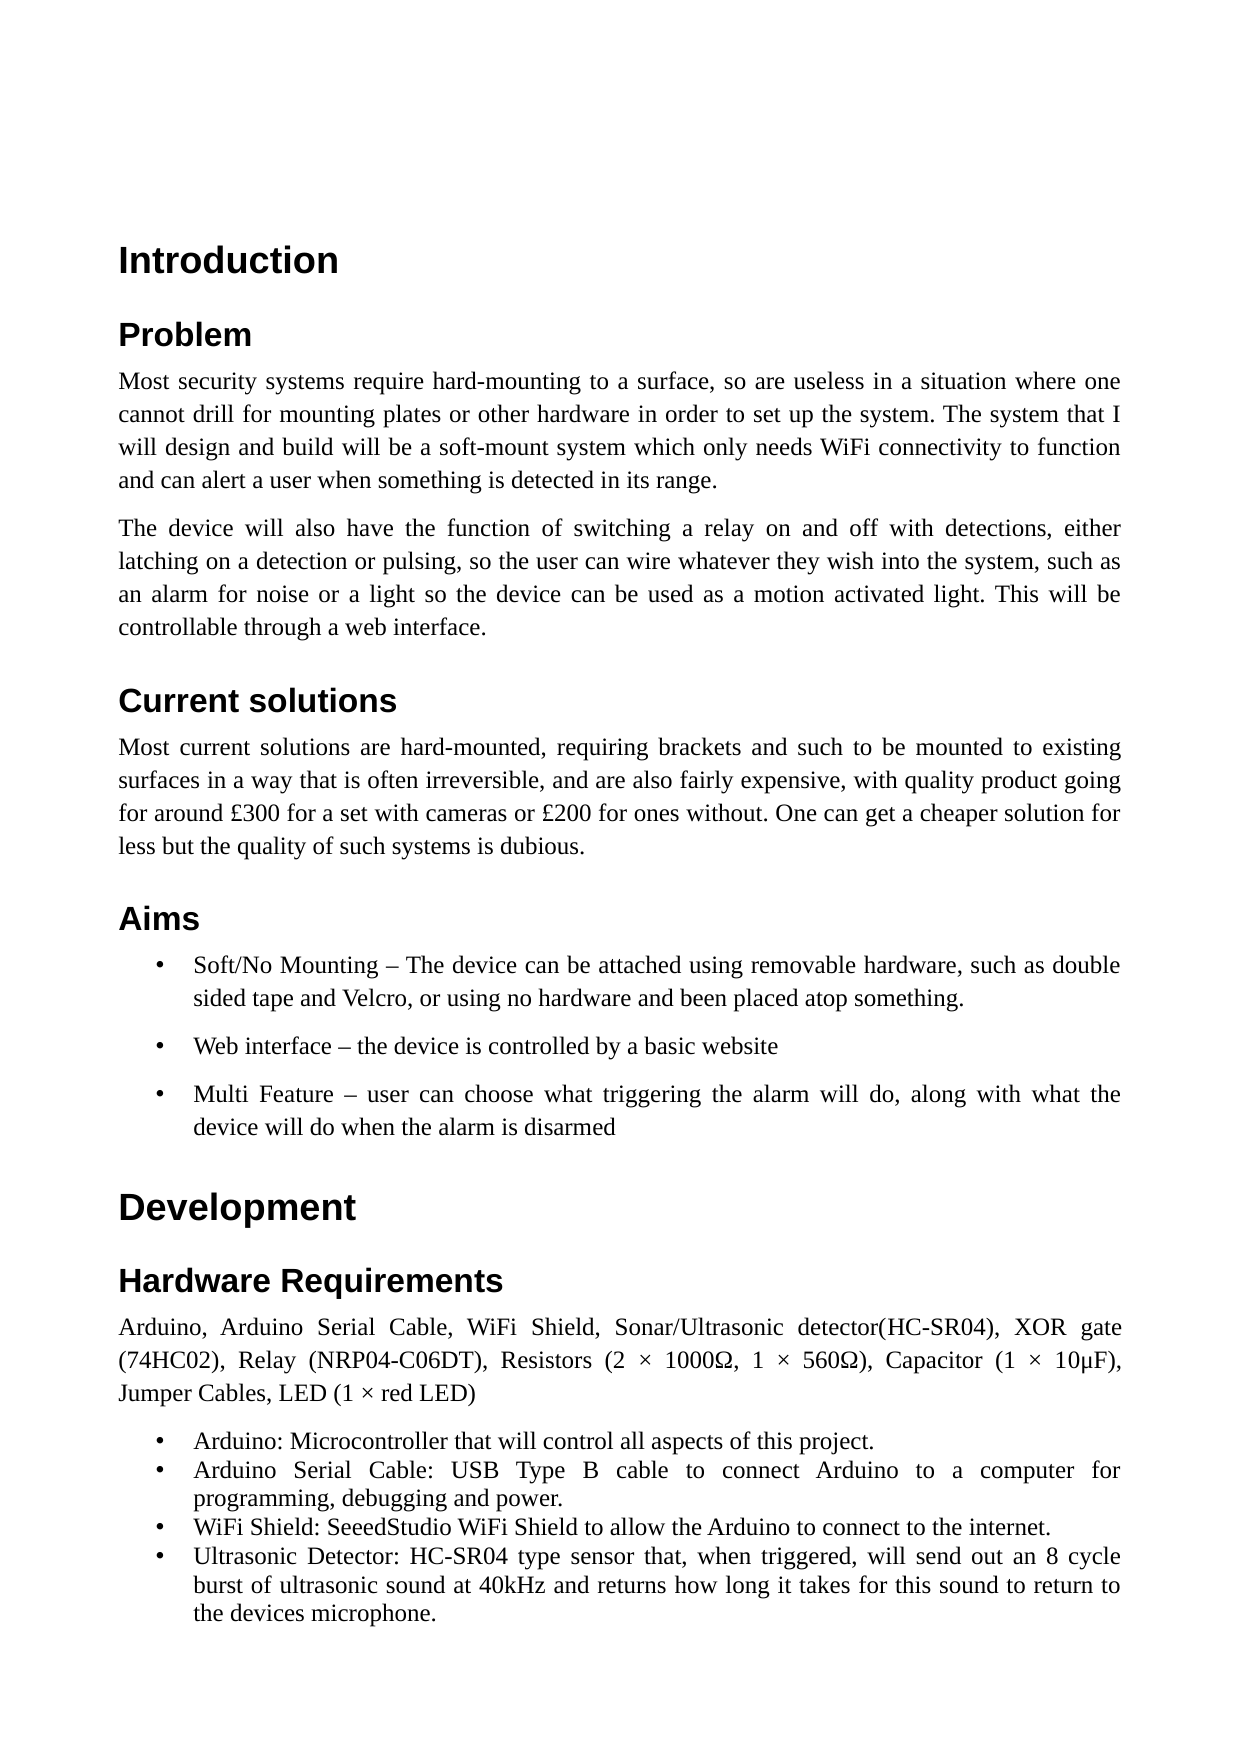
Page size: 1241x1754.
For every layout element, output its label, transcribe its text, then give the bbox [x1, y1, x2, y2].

subtitle Hardware Requirements [118, 1261, 1122, 1300]
list Arduino: Microcontroller that will control all aspects of this project. [156, 1426, 1122, 1455]
subtitle Problem [118, 315, 1122, 354]
text Most current solutions are hard-mounted, requiring brackets and such to be mounted to existing surfaces in a way that is often irreversible, and are also fairly expensive, with quality product going for around £300 for a set with cameras or £200 for ones without. One can get a cheaper solution for less but the quality of such systems is dubious. [118, 732, 1122, 859]
list Arduino Serial Cable: USB Type B cable to connect Arduino to a computer for programming, debugging and power. [156, 1455, 1122, 1512]
list Web interface – the device is controlled by a basic website [156, 1031, 1122, 1060]
text The device will also have the function of switching a relay on and off with detections, either latching on a detection or pulsing, so the user can wire whatever they wish into the system, such as an alarm for noise or a light so the device can be used as a motion activated light. This will be controllable through a web interface. [118, 513, 1122, 641]
subtitle Development [118, 1184, 1122, 1228]
text Most security systems require hard-mounting to a surface, so are useless in a situation where one cannot drill for mounting plates or other hardware in order to set up the system. The system that I will design and build will be a soft-mount system which only needs WiFi connectivity to function and can alert a user when something is detected in its range. [118, 366, 1122, 494]
subtitle Introduction [118, 238, 1122, 282]
list Multi Feature – user can choose what triggering the alarm will do, along with what the device will do when the alarm is disarmed [156, 1079, 1122, 1140]
text Arduino, Arduino Serial Cable, WiFi Shield, Sonar/Ultrasonic detector(HC-SR04), XOR gate (74HC02), Relay (NRP04-C06DT), Resistors (2 × 1000Ω, 1 × 560Ω), Capacitor (1 × 10μF), Jumper Cables, LED (1 × red LED) [118, 1312, 1122, 1407]
list Soft/No Mounting – The device can be attached using removable hardware, such as double sided tape and Velcro, or using no hardware and been placed atop something. [156, 950, 1122, 1012]
subtitle Aims [118, 899, 1122, 938]
subtitle Current solutions [118, 681, 1122, 719]
list WiFi Shield: SeeedStudio WiFi Shield to allow the Arduino to connect to the internet. [156, 1512, 1122, 1541]
list Ultrasonic Detector: HC-SR04 type sensor that, when triggered, will send out an 8 cycle burst of ultrasonic sound at 40kHz and returns how long it takes for this sound to return to the devices microphone. [156, 1541, 1122, 1627]
